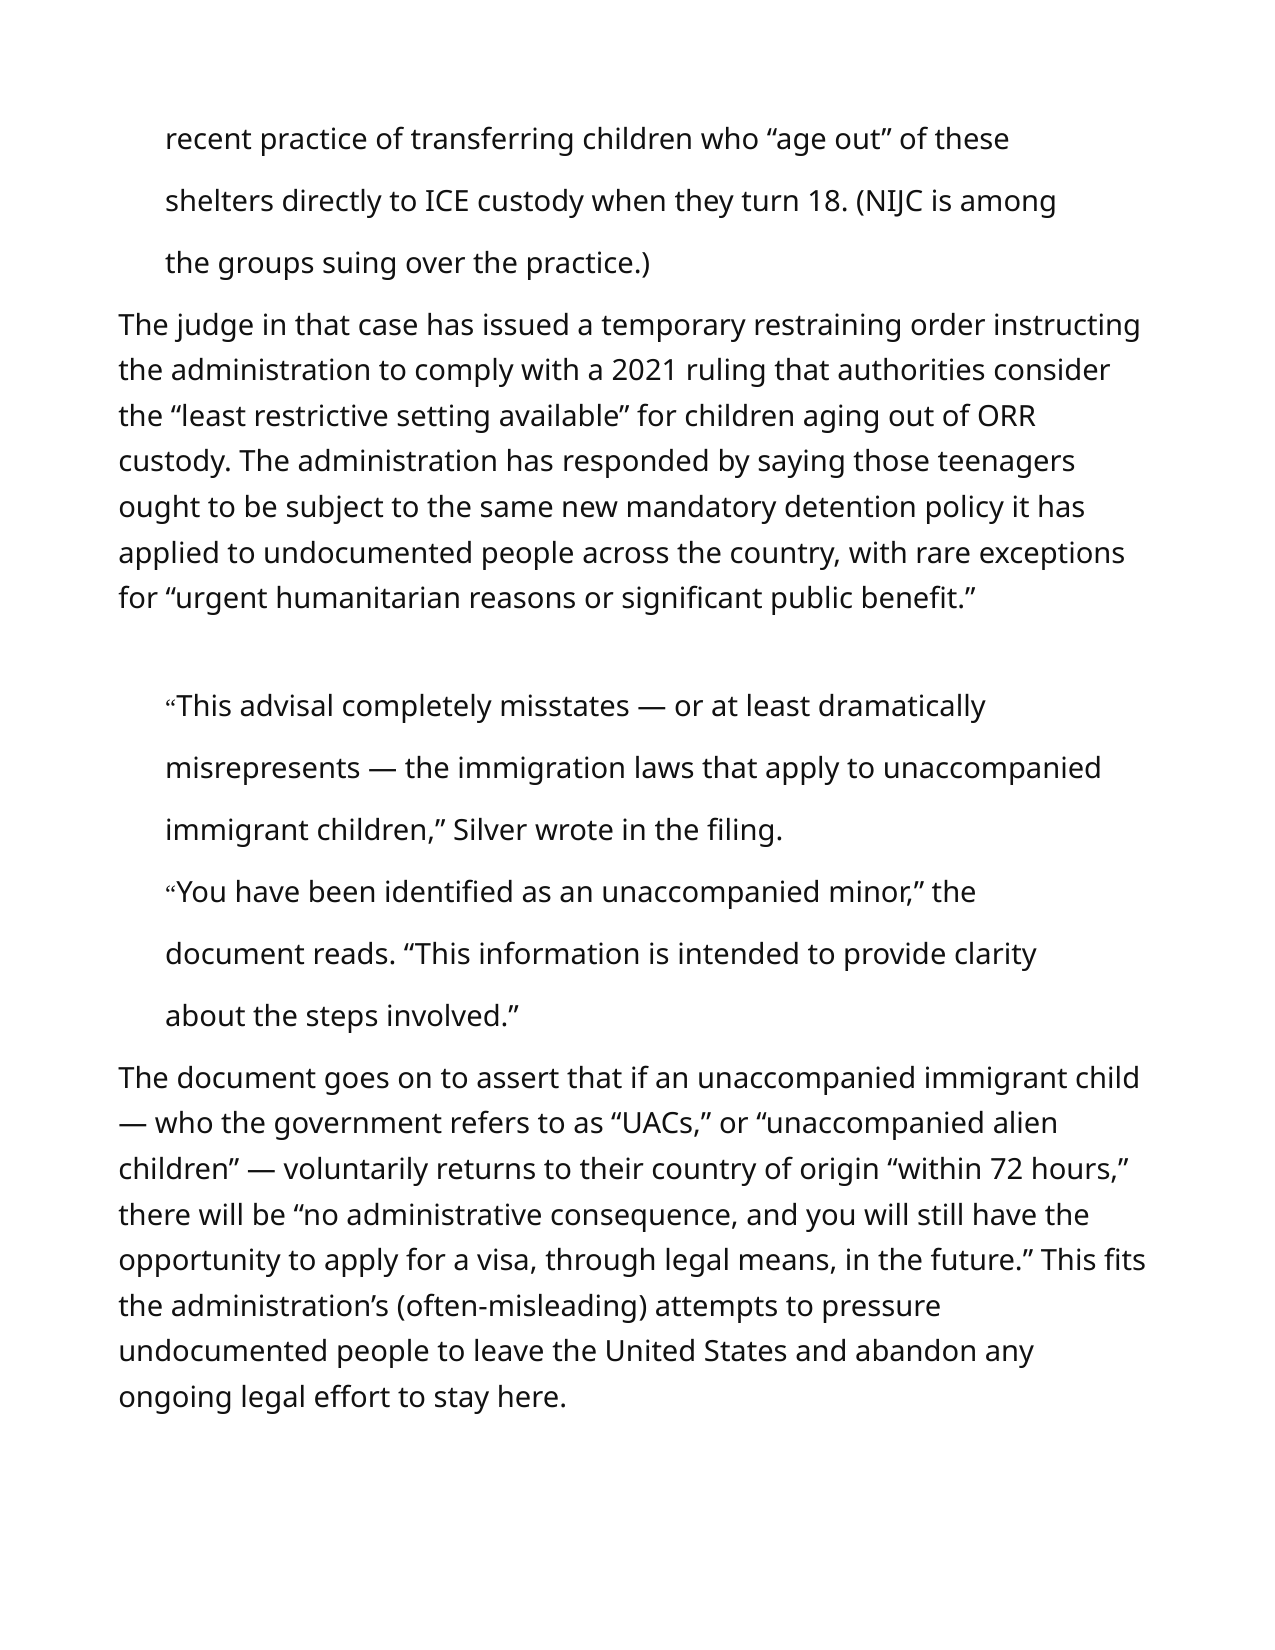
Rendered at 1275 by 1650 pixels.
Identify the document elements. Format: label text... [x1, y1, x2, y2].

text “This advisal completely misstates ― or at least dramatically misrepresents ― the immigration laws that apply to unaccompanied immigrant children,” Silver wrote in the filing. [165, 686, 1110, 849]
text recent practice of transferring children who “age out” of these shelters directly to ICE custody when they turn 18. (NIJC is among the groups suing over the practice.) [165, 118, 1110, 282]
text The judge in that case has issued a temporary restraining order instructing the administration to comply with a 2021 ruling that authorities consider the “least restrictive setting available” for children aging out of ORR custody. The administration has responded by saying those teenagers ought to be subject to the same new mandatory detention policy it has applied to undocumented people across the country, with rare exceptions for “urgent humanitarian reasons or significant public benefit.” [118, 304, 1157, 617]
text The document goes on to assert that if an unaccompanied immigrant child ― who the government refers to as “UACs,” or “unaccompanied alien children” ― voluntarily returns to their country of origin “within 72 hours,” there will be “no administrative consequence, and you will still have the opportunity to apply for a visa, through legal means, in the future.” This fits the administration’s (often-misleading) attempts to pressure undocumented people to leave the United States and abandon any ongoing legal effort to stay here. [118, 1057, 1157, 1416]
text “You have been identified as an unaccompanied minor,” the document reads. “This information is intended to provide clarity about the steps involved.” [165, 871, 1110, 1035]
